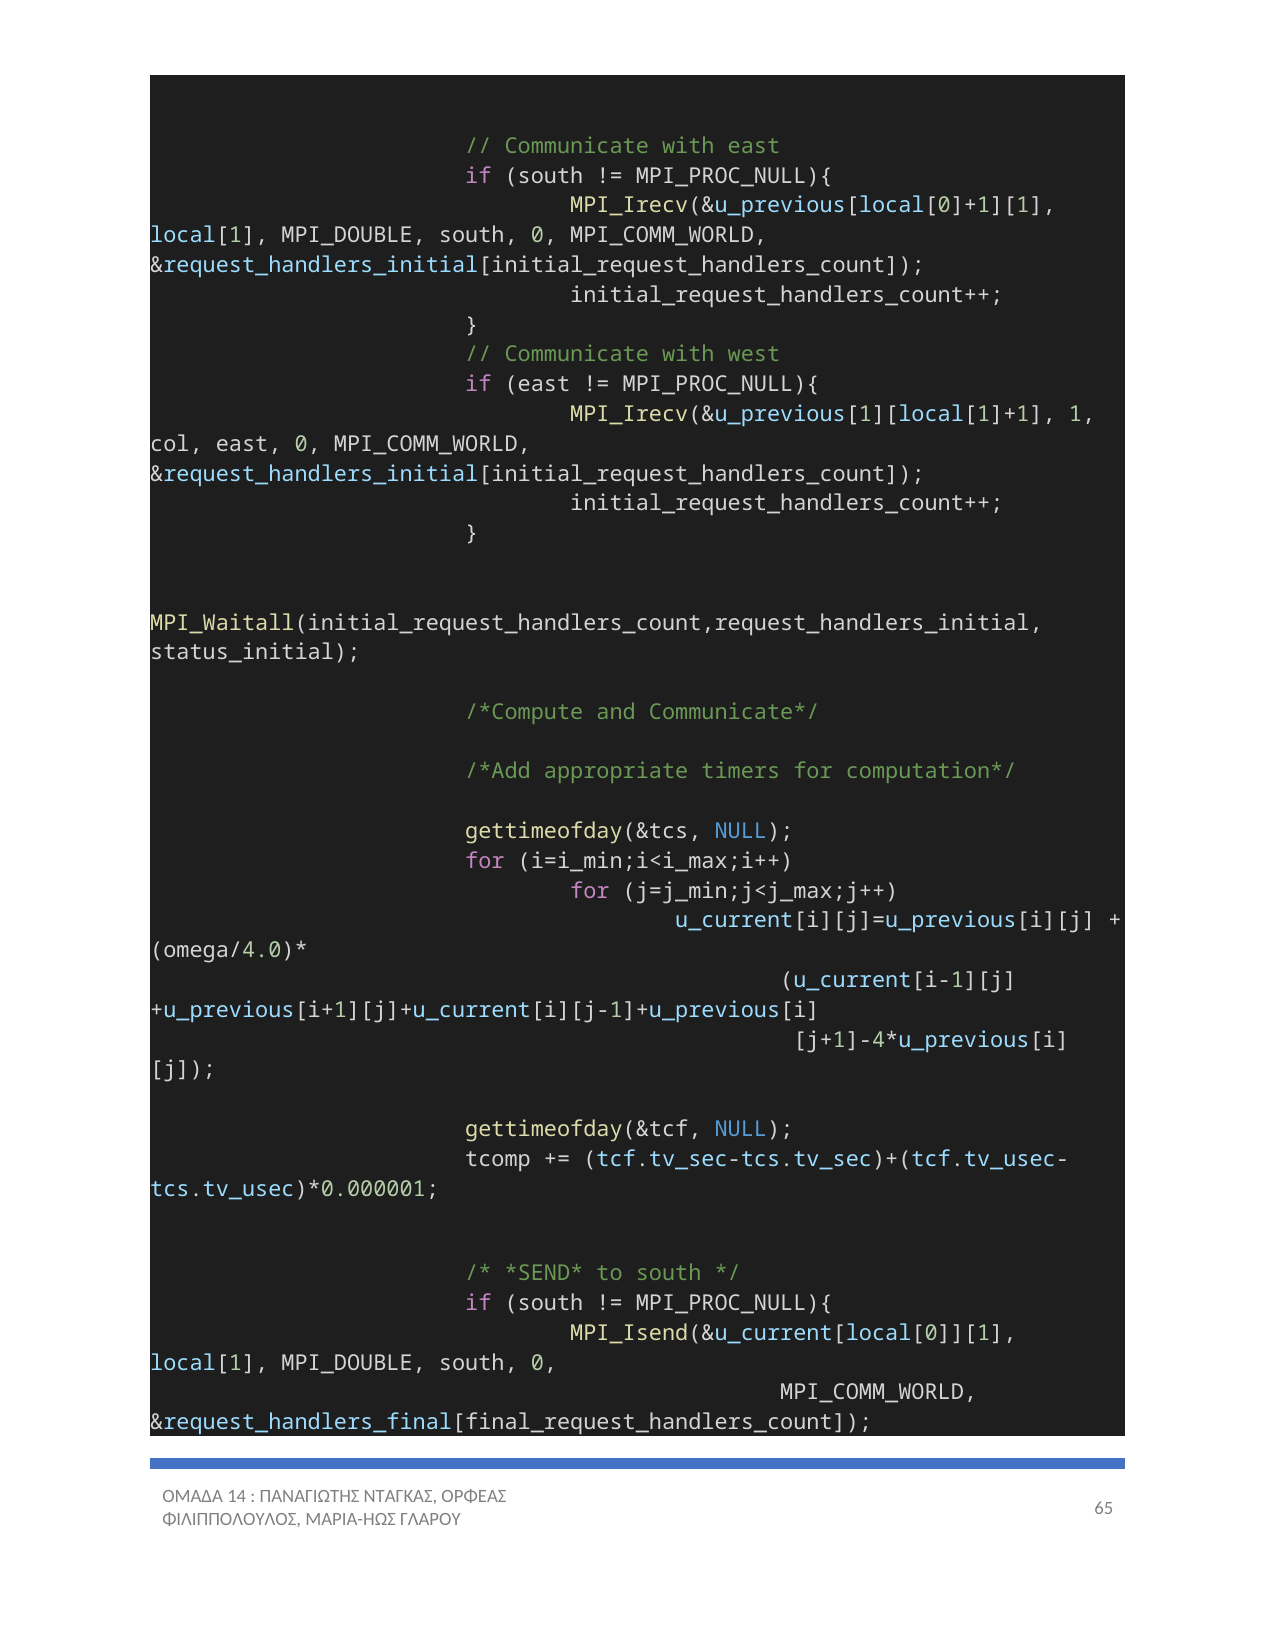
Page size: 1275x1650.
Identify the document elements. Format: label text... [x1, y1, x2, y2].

text /* *SEND* to south */ [150, 1257, 1125, 1287]
text gettimeofday(&tcf, NULL); [150, 1113, 1125, 1143]
text if (south != MPI_PROC_NULL){ [150, 1287, 1125, 1317]
text for (j=j_min;j<j_max;j++) [150, 874, 1125, 904]
text // Communicate with east [150, 130, 1125, 159]
text if (south != MPI_PROC_NULL){ [150, 159, 1125, 189]
text MPI_Irecv(&u_previous[local[0]+1][1], local[1], MPI_DOUBLE, south, 0, MPI_COMM_WORLD, &request_handlers_initial[initial_request_handlers_count]); [150, 189, 1125, 279]
text for (i=i_min;i<i_max;i++) [150, 845, 1125, 874]
text gettimeofday(&tcs, NULL); [150, 815, 1125, 845]
text MPI_Isend(&u_current[local[0]][1], local[1], MPI_DOUBLE, south, 0, [150, 1317, 1125, 1376]
text initial_request_handlers_count++; [150, 487, 1125, 517]
text u_current[i][j]=u_previous[i][j] + (omega/4.0)* [150, 904, 1125, 964]
text (u_current[i-1][j]+u_previous[i+1][j]+u_current[i][j-1]+u_previous[i] [150, 964, 1125, 1023]
text [j+1]-4*u_previous[i][j]); [150, 1023, 1125, 1083]
text tcomp += (tcf.tv_sec-tcs.tv_sec)+(tcf.tv_usec-tcs.tv_usec)*0.000001; [150, 1143, 1125, 1202]
text /*Compute and Communicate*/ [150, 696, 1125, 726]
text MPI_Irecv(&u_previous[1][local[1]+1], 1, col, east, 0, MPI_COMM_WORLD, &request_handlers_initial[initial_request_handlers_count]); [150, 398, 1125, 487]
text MPI_Waitall(initial_request_handlers_count,request_handlers_initial, status_initial); [150, 577, 1125, 666]
text /*Add appropriate timers for computation*/ [150, 755, 1125, 785]
text } [150, 308, 1125, 338]
text // Communicate with west [150, 338, 1125, 368]
text MPI_COMM_WORLD, &request_handlers_final[final_request_handlers_count]); [150, 1376, 1125, 1436]
text initial_request_handlers_count++; [150, 279, 1125, 308]
text if (east != MPI_PROC_NULL){ [150, 368, 1125, 398]
text } [150, 517, 1125, 547]
